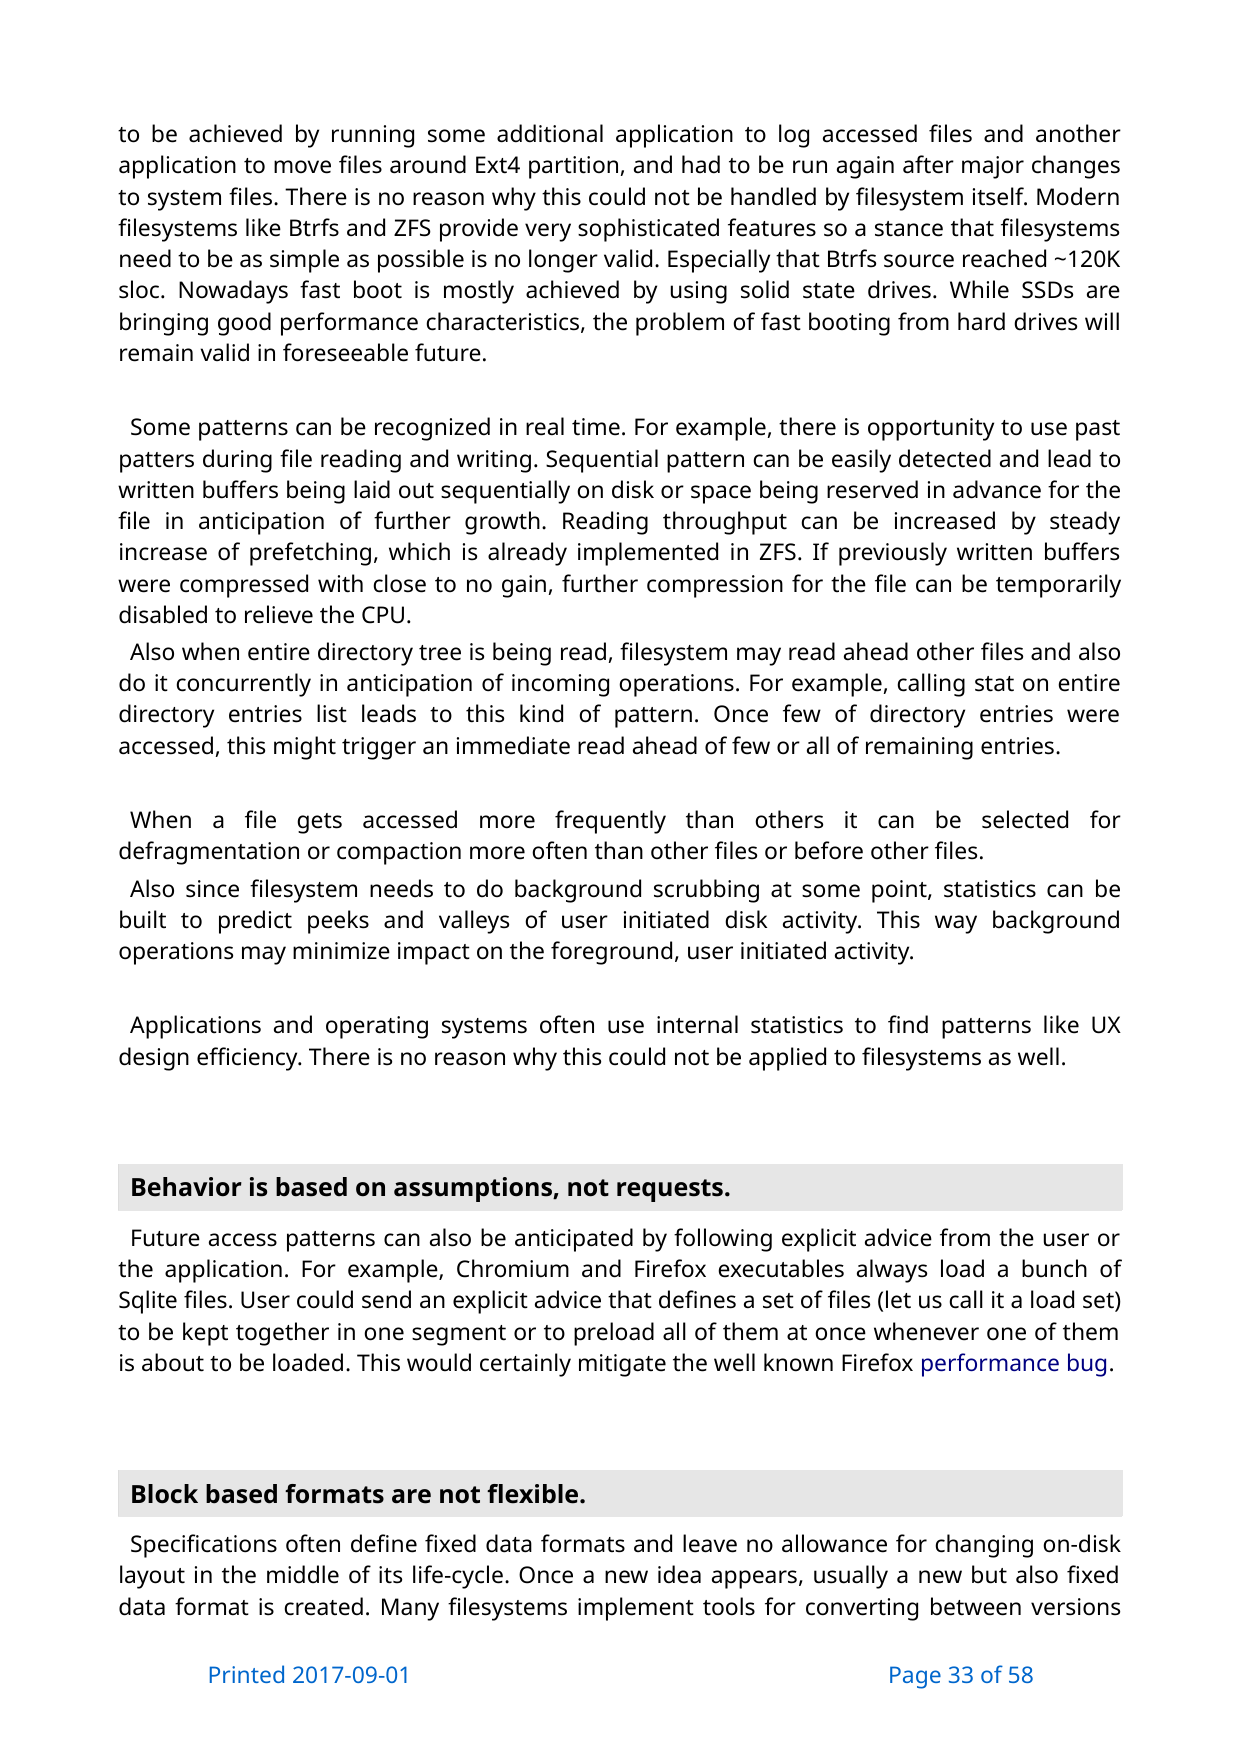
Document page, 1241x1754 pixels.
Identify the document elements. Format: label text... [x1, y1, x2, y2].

subtitle Block based formats are not flexible. [119, 1471, 1122, 1516]
text Also when entire directory tree is being read, filesystem may read ahead other files and also do it concurrently in anticipation of incoming operations. For example, calling stat on entire directory entries list leads to this kind of pattern. Once few of directory entries were accessed, this might trigger an immediate read ahead of few or all of remaining entries. [118, 636, 1122, 761]
subtitle Behavior is based on assumptions, not requests. [119, 1165, 1122, 1210]
text to be achieved by running some additional application to log accessed files and another application to move files around Ext4 partition, and had to be run again after major changes to system files. There is no reason why this could not be handled by filesystem itself. Modern filesystems like Btrfs and ZFS provide very sophisticated features so a stance that filesystems need to be as simple as possible is no longer valid. Especially that Btrfs source reached ~120K sloc. Nowadays fast boot is mostly achieved by using solid state drives. While SSDs are bringing good performance characteristics, the problem of fast booting from hard drives will remain valid in foreseeable future. [118, 118, 1122, 368]
text When a file gets accessed more frequently than others it can be selected for defragmentation or compaction more often than other files or before other files. [118, 804, 1122, 867]
text Specifications often define fixed data formats and leave no allowance for changing on-disk layout in the middle of its life-cycle. Once a new idea appears, usually a new but also fixed data format is created. Many filesystems implement tools for converting between versions [118, 1528, 1122, 1622]
text Also since filesystem needs to do background scrubbing at some point, statistics can be built to predict peeks and valleys of user initiated disk activity. This way background operations may minimize impact on the foreground, user initiated activity. [118, 872, 1122, 966]
text Applications and operating systems often use internal statistics to find patterns like UX design efficiency. There is no reason why this could not be applied to filesystems as well. [118, 1009, 1122, 1072]
text Some patterns can be recognized in real time. For example, there is opportunity to use past patters during file reading and writing. Sequential pattern can be easily detected and lead to written buffers being laid out sequentially on disk or space being reserved in advance for the file in anticipation of further growth. Reading throughput can be increased by steady increase of prefetching, which is already implemented in ZFS. If previously written buffers were compressed with close to no gain, further compression for the file can be temporarily disabled to relieve the CPU. [118, 411, 1122, 630]
text Future access patterns can also be anticipated by following explicit advice from the user or the application. For example, Chromium and Firefox executables always load a bunch of Sqlite files. User could send an explicit advice that defines a set of files (let us call it a load set) to be kept together in one segment or to preload all of them at once whenever one of them is about to be loaded. This would certainly mitigate the well known Firefox performance bug. [118, 1222, 1122, 1378]
